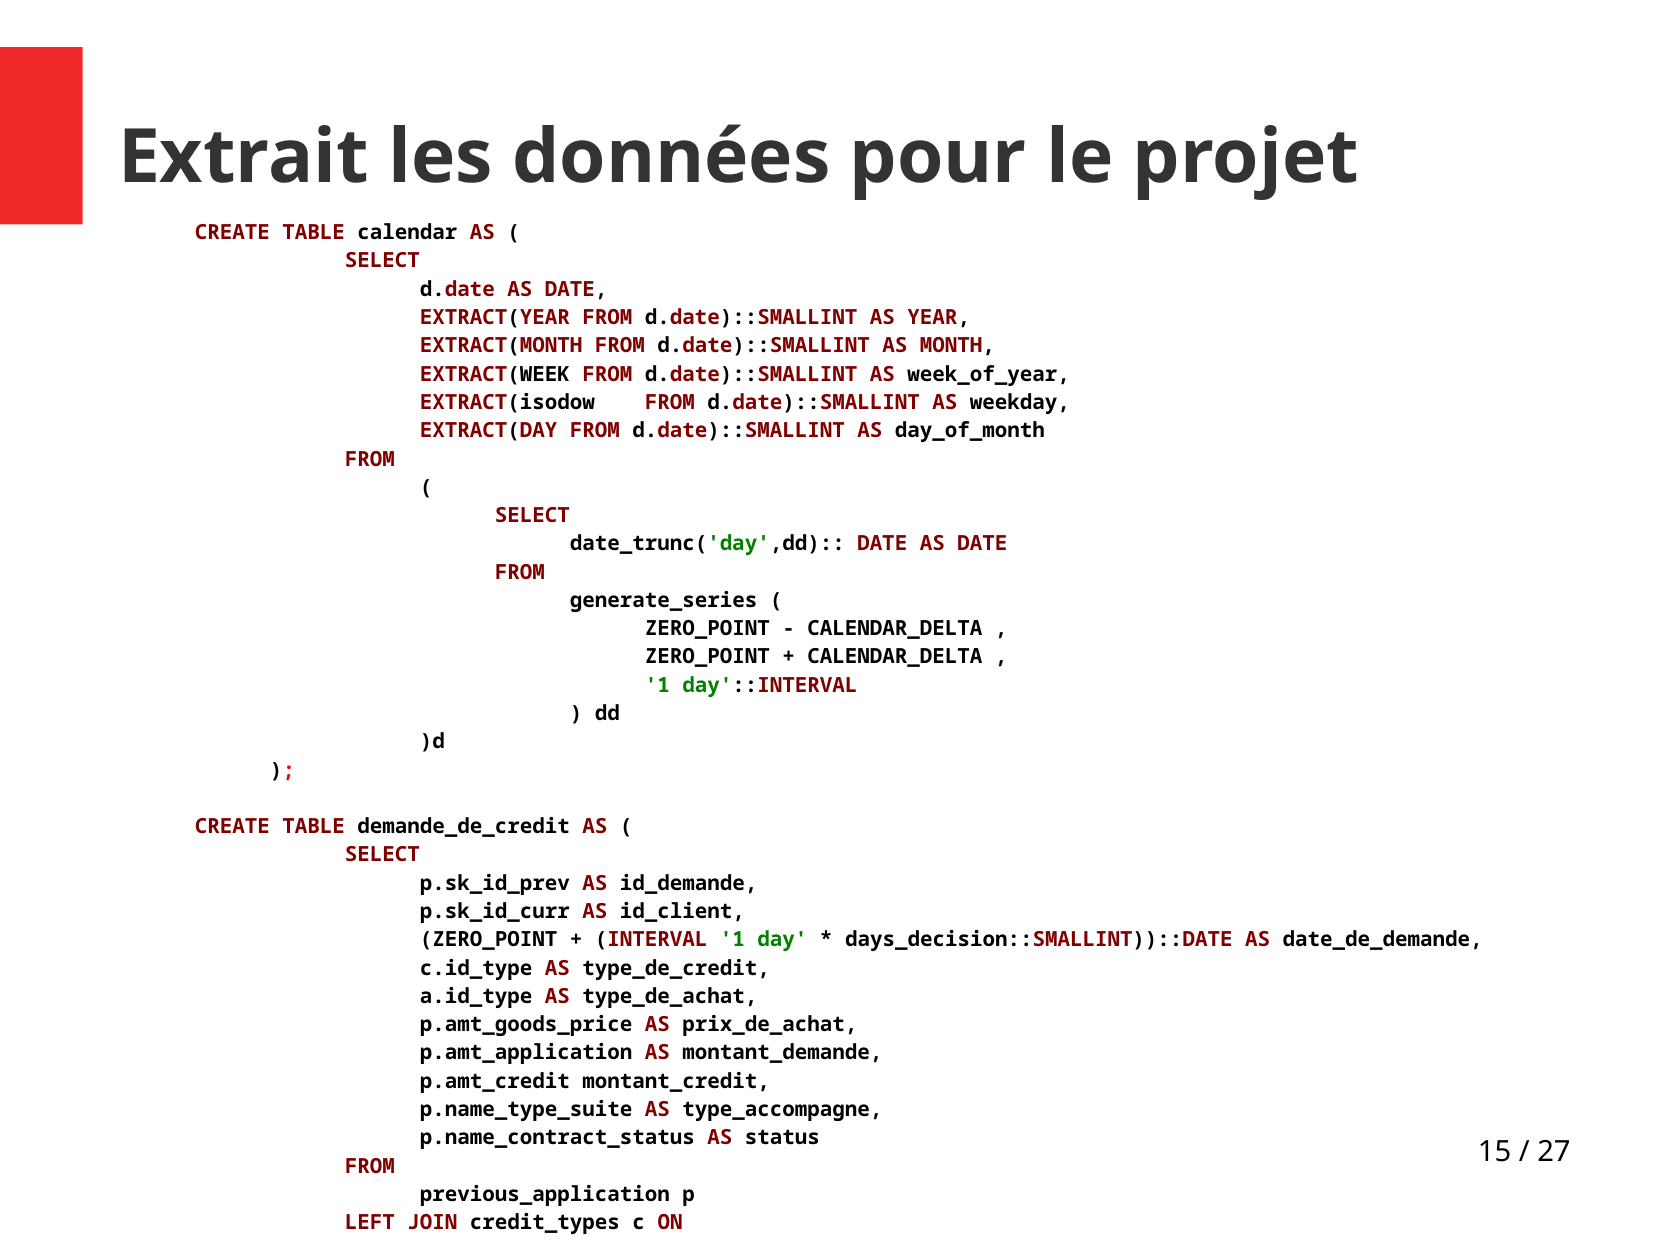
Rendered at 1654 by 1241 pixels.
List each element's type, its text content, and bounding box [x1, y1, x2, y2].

text_box CREATE TABLE calendar AS ( SELECT d.date AS DATE, EXTRACT(YEAR FROM d.date)::SMALLINT AS YEAR, EXTRACT(MONTH FROM d.date)::SMALLINT AS MONTH, EXTRACT(WEEK FROM d.date)::SMALLINT AS week_of_year, EXTRACT(isodow FROM d.date)::SMALLINT AS weekday, EXTRACT(DAY FROM d.date)::SMALLINT AS day_of_month FROM ( SELECT date_trunc('day',dd):: DATE AS DATE FROM generate_series ( ZERO_POINT - CALENDAR_DELTA , ZERO_POINT + CALENDAR_DELTA , '1 day'::INTERVAL ) dd )d ); CREATE TABLE demande_de_credit AS ( SELECT p.sk_id_prev AS id_demande, p.sk_id_curr AS id_client, (ZERO_POINT + (INTERVAL '1 day' * days_decision::SMALLINT))::DATE AS date_de_demande, c.id_type AS type_de_credit, a.id_type AS type_de_achat, p.amt_goods_price AS prix_de_achat, p.amt_application AS montant_demande, p.amt_credit montant_credit, p.name_type_suite AS type_accompagne, p.name_contract_status AS status FROM previous_application p LEFT JOIN credit_types c ON c.nom_de_type = p.name_contract_type LEFT JOIN achat_types a ON a.nom_de_type = p.name_goods_category ); [105, 210, 1498, 1196]
title Extrait les données pour le projet [118, 49, 1571, 257]
